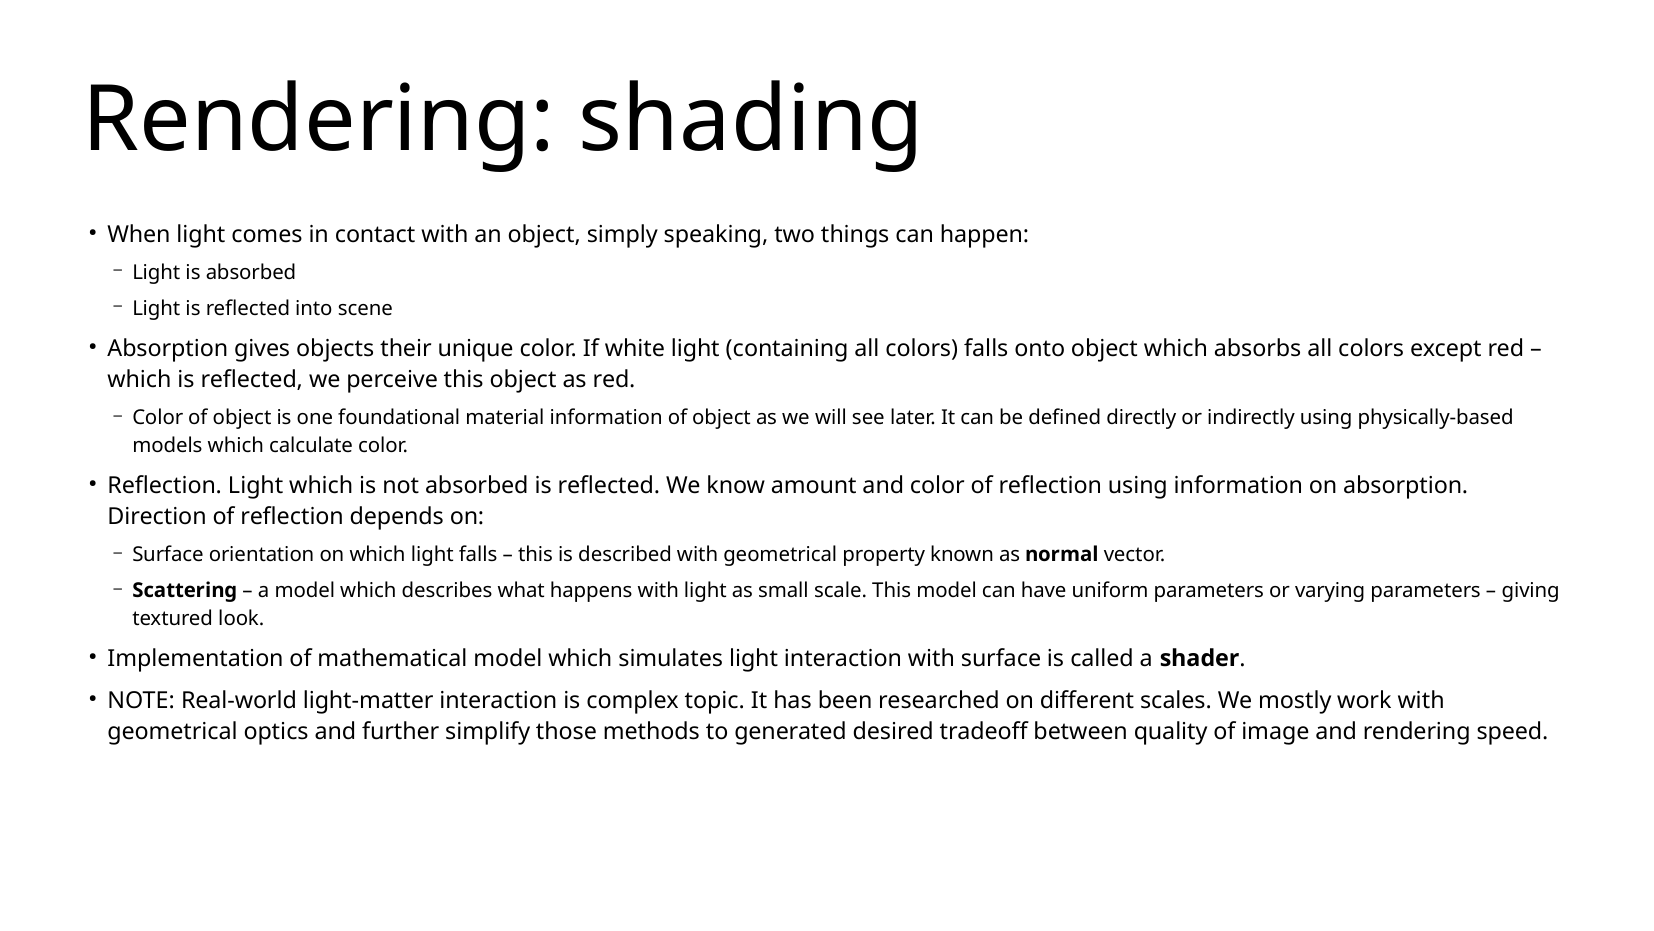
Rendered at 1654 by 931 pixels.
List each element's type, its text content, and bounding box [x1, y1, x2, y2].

list When light comes in contact with an object, simply speaking, two things can happen: Light is absorbed Light is reflected into scene Absorption gives objects their unique color. If white light (containing all colors) falls onto object which absorbs all colors except red – which is reflected, we perceive this object as red. Color of object is one foundational material information of object as we will see later. It can be defined directly or indirectly using physically-based models which calculate color. Reflection. Light which is not absorbed is reflected. We know amount and color of reflection using information on absorption. Direction of reflection depends on: Surface orientation on which light falls – this is described with geometrical property known as normal vector. Scattering – a model which describes what happens with light as small scale. This model can have uniform parameters or varying parameters – giving textured look. Implementation of mathematical model which simulates light interaction with surface is called a shader. NOTE: Real-world light-matter interaction is complex topic. It has been researched on different scales. We mostly work with geometrical optics and further simplify those methods to generated desired tradeoff between quality of image and rendering speed. [82, 217, 1571, 758]
title Rendering: shading [82, 37, 1571, 193]
